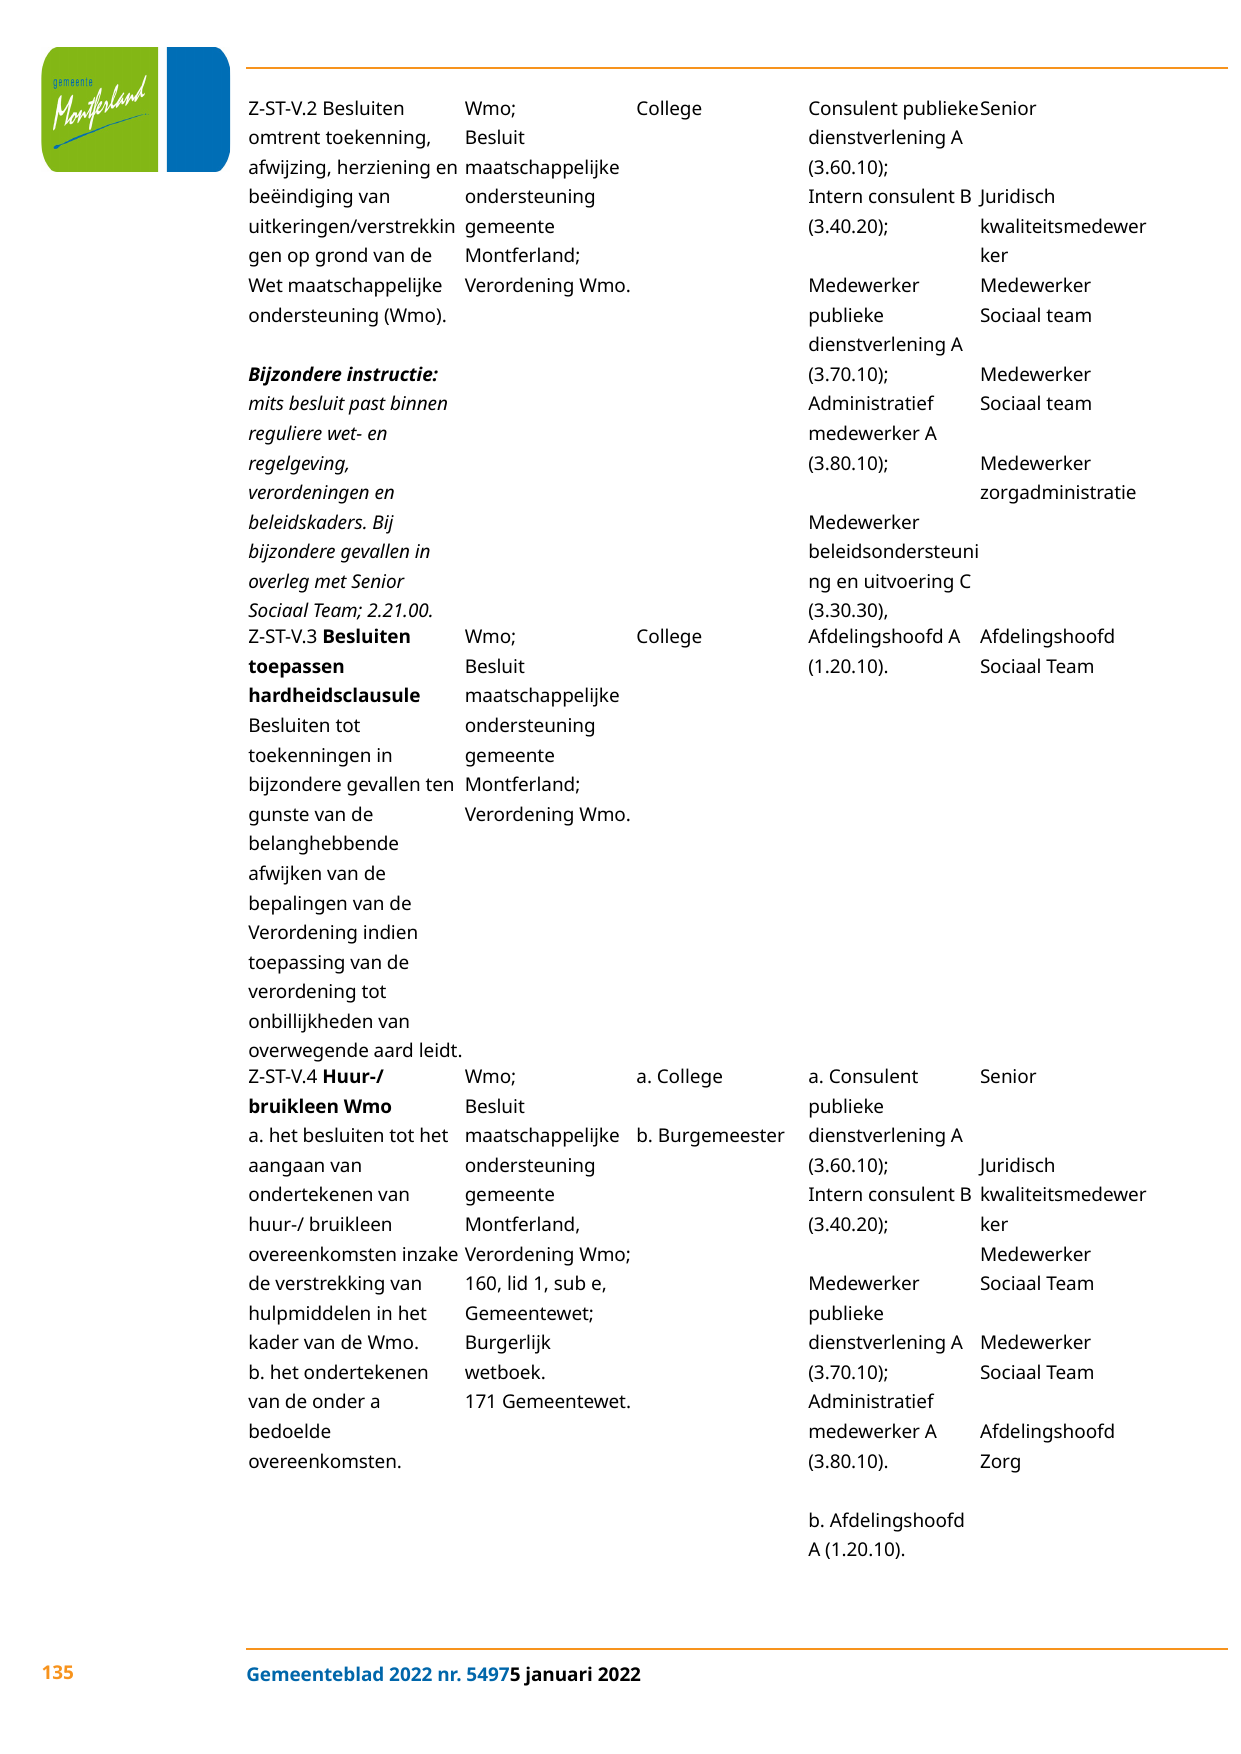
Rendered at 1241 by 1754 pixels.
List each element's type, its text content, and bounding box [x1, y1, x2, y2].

table_cell Afdelingshoofd A (1.20.10). [808, 624, 980, 1063]
table_cell Z-ST-V.3 Besluiten toepassen hardheidsclausule Besluiten tot toekenningen in bijzondere gevallen ten gunste van de belanghebbende afwijken van de bepalingen van de Verordening indien toepassing van de verordening tot onbillijkheden van overwegende aard leidt. [248, 624, 464, 1063]
table_cell Senior Juridisch kwaliteitsmedewerker Medewerker Sociaal team Medewerker Sociaal team Medewerker zorgadministratie [980, 95, 1152, 623]
picture [41, 47, 231, 172]
table_cell Afdelingshoofd Sociaal Team [980, 624, 1152, 1063]
table_cell Senior Juridisch kwaliteitsmedewerker Medewerker Sociaal Team Medewerker Sociaal Team Afdelingshoofd Zorg [980, 1063, 1152, 1562]
table_cell College [636, 95, 808, 623]
table_cell a. Consulent publieke dienstverlening A (3.60.10); Intern consulent B (3.40.20); Medewerker publieke dienstverlening A (3.70.10); Administratief medewerker A (3.80.10). b. Afdelingshoofd A (1.20.10). [808, 1063, 980, 1562]
table_cell a. College b. Burgemeester [636, 1063, 808, 1562]
table_cell Wmo; Besluit maatschappelijke ondersteuning gemeente Montferland; Verordening Wmo. [465, 95, 636, 623]
table_cell Wmo; Besluit maatschappelijke ondersteuning gemeente Montferland; Verordening Wmo. [465, 624, 636, 1063]
table_cell Z-ST-V.4 Huur-/ bruikleen Wmo a. het besluiten tot het aangaan van ondertekenen van huur-/ bruikleen overeenkomsten inzake de verstrekking van hulpmiddelen in het kader van de Wmo. b. het ondertekenen van de onder a bedoelde overeenkomsten. [248, 1063, 464, 1562]
table_cell Z-ST-V.2 Besluiten omtrent toekenning, afwijzing, herziening en beëindiging van uitkeringen/verstrekkingen op grond van de Wet maatschappelijke ondersteuning (Wmo). Bijzondere instructie: mits besluit past binnen reguliere wet- en regelgeving, verordeningen en beleidskaders. Bij bijzondere gevallen in overleg met Senior Sociaal Team; 2.21.00. [248, 95, 464, 623]
table_cell Wmo; Besluit maatschappelijke ondersteuning gemeente Montferland, Verordening Wmo; 160, lid 1, sub e, Gemeentewet; Burgerlijk wetboek. 171 Gemeentewet. [465, 1063, 636, 1562]
table_cell Consulent publieke dienstverlening A (3.60.10); Intern consulent B (3.40.20); Medewerker publieke dienstverlening A (3.70.10); Administratief medewerker A (3.80.10); Medewerker beleidsondersteuning en uitvoering C (3.30.30), [808, 95, 980, 623]
table_cell College [636, 624, 808, 1063]
